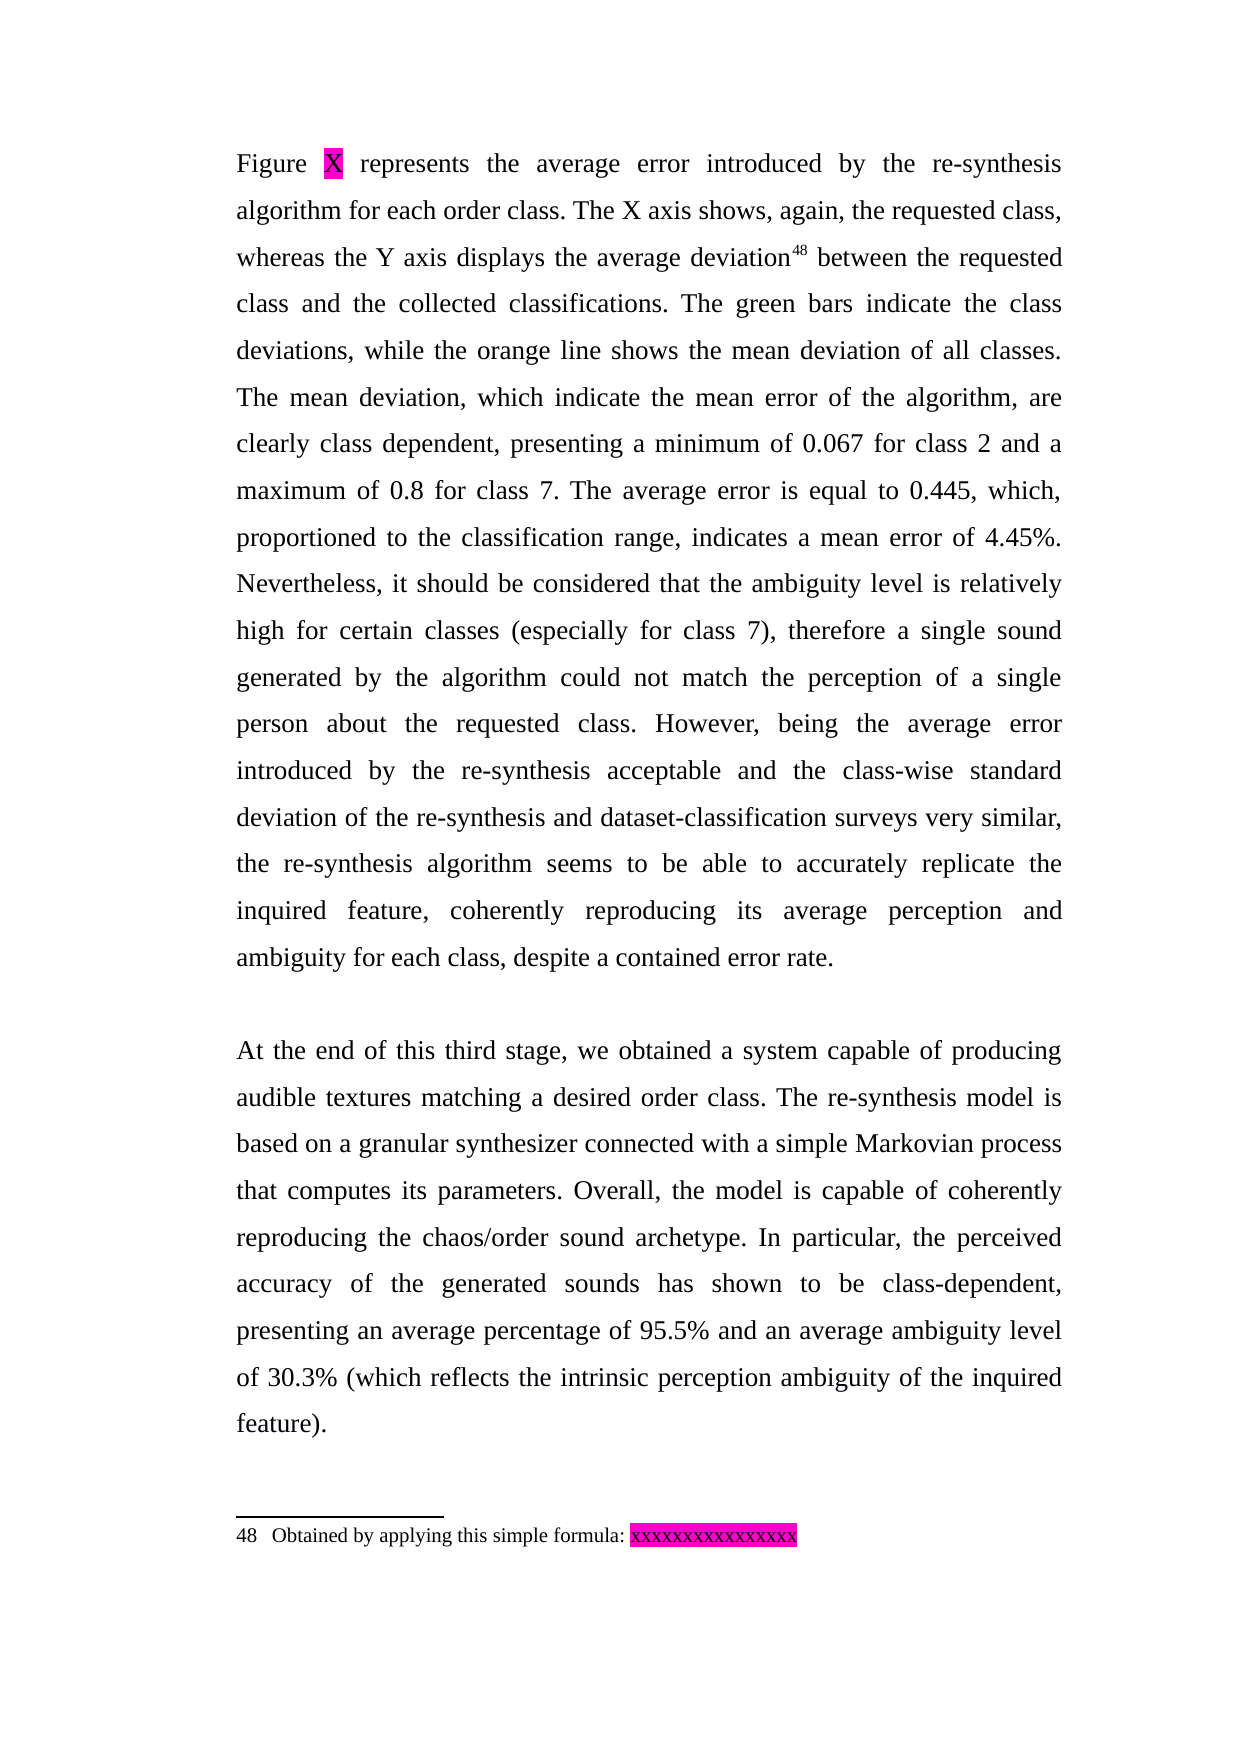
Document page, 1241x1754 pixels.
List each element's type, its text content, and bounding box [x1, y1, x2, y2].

text At the end of this third stage, we obtained a system capable of producing audible textures matching a desired order class. The re-synthesis model is based on a granular synthesizer connected with a simple Markovian process that computes its parameters. Overall, the model is capable of coherently reproducing the chaos/order sound archetype. In particular, the perceived accuracy of the generated sounds has shown to be class-dependent, presenting an average percentage of 95.5% and an average ambiguity level of 30.3% (which reflects the intrinsic perception ambiguity of the inquired feature). [236, 1034, 1063, 1439]
text Figure X represents the average error introduced by the re-synthesis algorithm for each order class. The X axis shows, again, the requested class, whereas the Y axis displays the average deviation between the requested class and the collected classifications. The green bars indicate the class deviations, while the orange line shows the mean deviation of all classes. The mean deviation, which indicate the mean error of the algorithm, are clearly class dependent, presenting a minimum of 0.067 for class 2 and a maximum of 0.8 for class 7. The average error is equal to 0.445, which, proportioned to the classification range, indicates a mean error of 4.45%. Nevertheless, it should be considered that the ambiguity level is relatively high for certain classes (especially for class 7), therefore a single sound generated by the algorithm could not match the perception of a single person about the requested class. However, being the average error introduced by the re-synthesis acceptable and the class-wise standard deviation of the re-synthesis and dataset-classification surveys very similar, the re-synthesis algorithm seems to be able to accurately replicate the inquired feature, coherently reproducing its average perception and ambiguity for each class, despite a contained error rate. [236, 148, 1063, 972]
text Obtained by applying this simple formula: xxxxxxxxxxxxxxxx [236, 1523, 1063, 1547]
